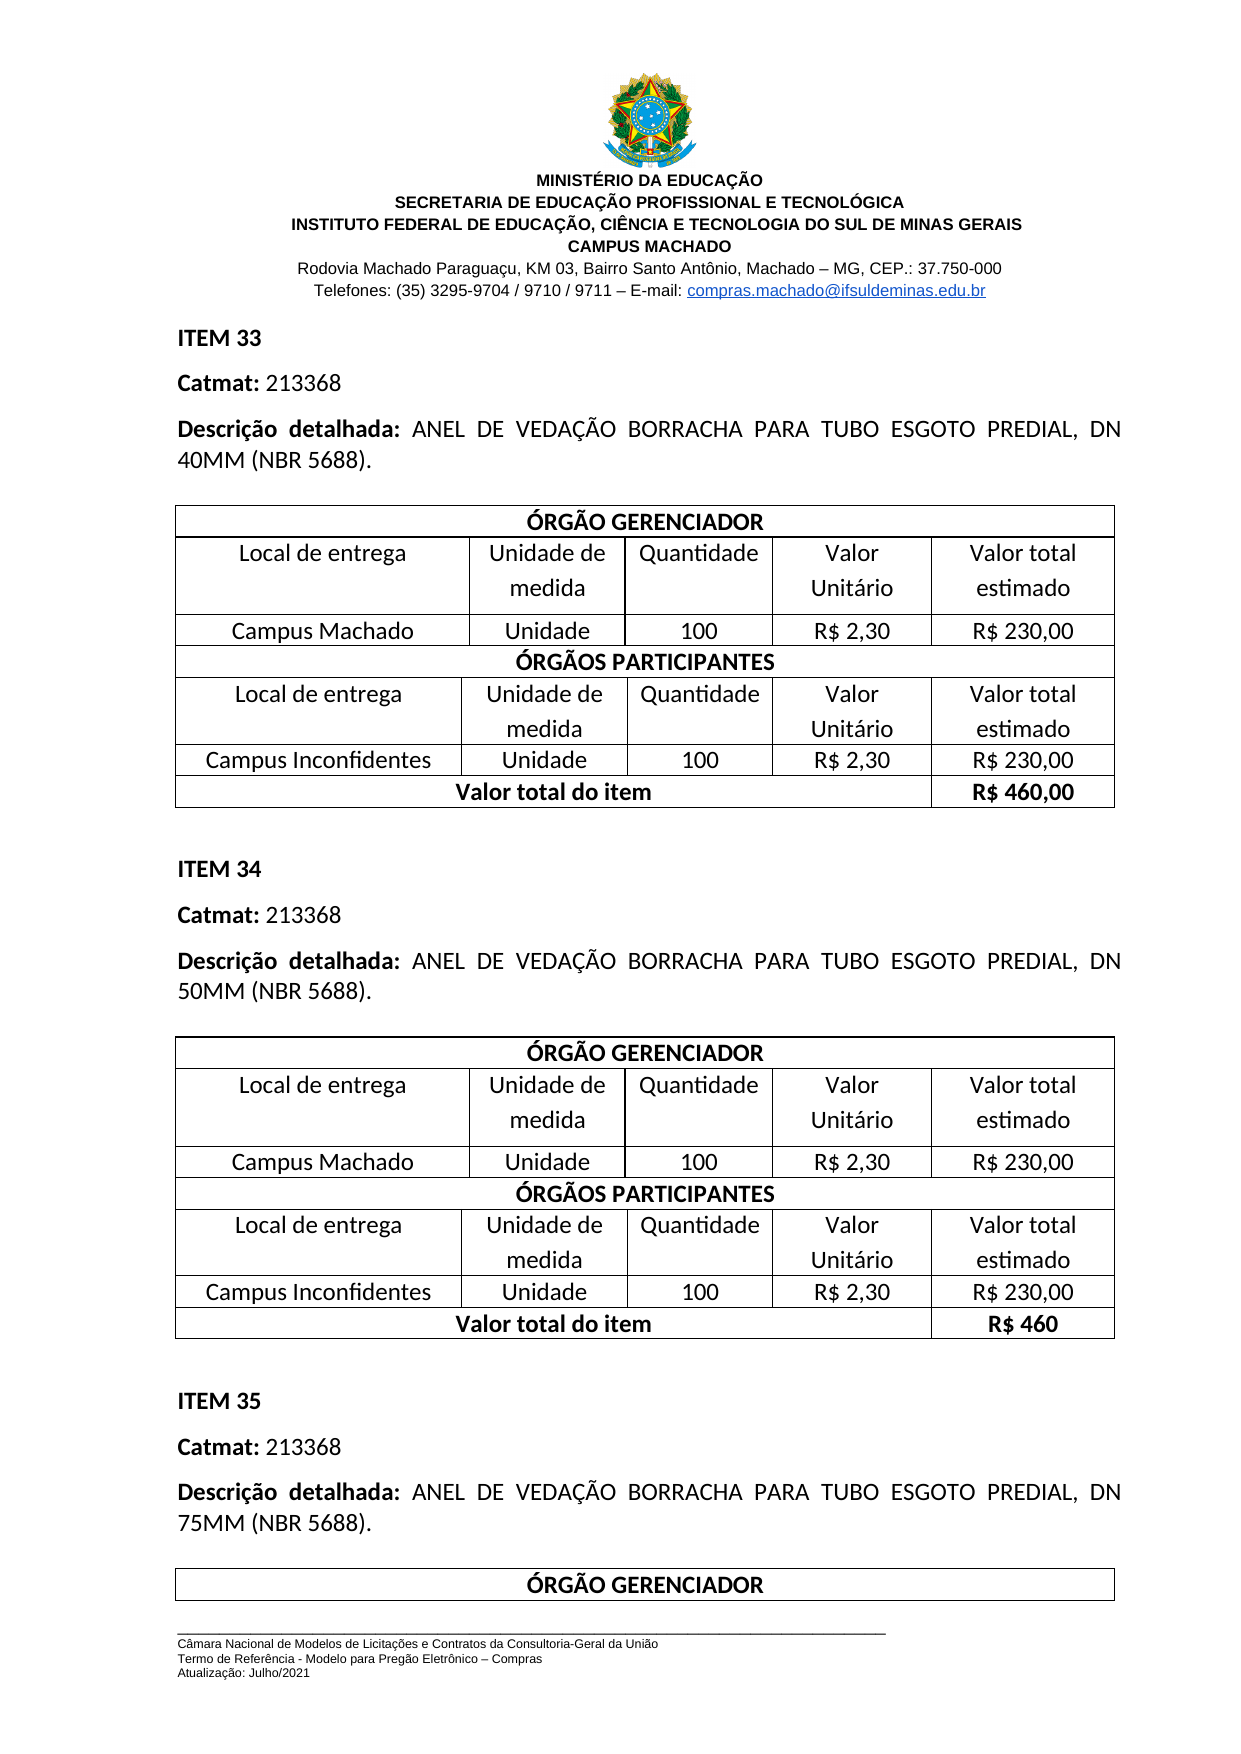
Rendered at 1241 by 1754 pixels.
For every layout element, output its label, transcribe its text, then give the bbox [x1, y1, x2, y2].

table_cell R$ 2,30 [773, 615, 931, 645]
table_cell Unidade [470, 1147, 624, 1177]
table_cell Unidade de medida [462, 1210, 627, 1275]
table_cell R$ 2,30 [773, 1147, 931, 1177]
table_cell Unidade de medida [470, 1069, 624, 1146]
picture [669, 149, 680, 155]
table_cell ÓRGÃOS PARTICIPANTES [176, 646, 1114, 677]
text Descrição detalhada: ANEL DE VEDAÇÃO BORRACHA PARA TUBO ESGOTO PREDIAL, DN 40MM (NBR 5688). [177, 413, 1122, 474]
table_cell Local de entrega [176, 1210, 461, 1275]
table_cell R$ 230,00 [932, 615, 1114, 645]
table_cell Quantidade [626, 1069, 772, 1146]
table_header ÓRGÃO GERENCIADOR [176, 1569, 1114, 1600]
picture [603, 73, 697, 168]
text ITEM 34 [177, 853, 1122, 884]
table_cell Unidade de medida [470, 538, 624, 614]
text Catmat: 213368 [177, 367, 1122, 398]
table_cell Unidade de medida [462, 678, 627, 743]
table_cell Local de entrega [176, 1069, 469, 1146]
table_cell R$ 2,30 [773, 1276, 931, 1307]
table_header ÓRGÃO GERENCIADOR [176, 506, 1114, 536]
table_cell Valor total estimado [932, 538, 1114, 614]
text Catmat: 213368 [177, 1431, 1122, 1461]
table_cell Unidade [462, 745, 627, 775]
table_cell Valor Unitário [773, 1069, 931, 1146]
table_header ÓRGÃO GERENCIADOR [176, 1038, 1114, 1068]
text Descrição detalhada: ANEL DE VEDAÇÃO BORRACHA PARA TUBO ESGOTO PREDIAL, DN 75MM (NBR 5688). [177, 1477, 1122, 1538]
table_cell Valor total estimado [932, 1210, 1114, 1275]
picture [643, 163, 658, 168]
table_cell 100 [628, 1276, 772, 1307]
table_cell Local de entrega [176, 678, 461, 743]
table_cell R$ 2,30 [773, 745, 931, 775]
table_cell Campus Inconfidentes [176, 745, 461, 775]
table_cell 100 [626, 1147, 772, 1177]
table_cell R$ 460,00 [932, 776, 1114, 807]
table_cell Quantidade [626, 538, 772, 614]
table_cell Valor total estimado [932, 678, 1114, 743]
text Descrição detalhada: ANEL DE VEDAÇÃO BORRACHA PARA TUBO ESGOTO PREDIAL, DN 50MM (NBR 5688). [177, 945, 1122, 1006]
table_cell Unidade [470, 615, 624, 645]
text ITEM 35 [177, 1385, 1122, 1416]
text Catmat: 213368 [177, 899, 1122, 930]
table_cell R$ 230,00 [932, 745, 1114, 775]
table_cell Quantidade [628, 1210, 772, 1275]
table_cell Valor total do item [176, 776, 931, 807]
table_cell 100 [626, 615, 772, 645]
table_cell ÓRGÃOS PARTICIPANTES [176, 1178, 1114, 1209]
table_cell Valor total estimado [932, 1069, 1114, 1146]
table_cell Valor Unitário [773, 1210, 931, 1275]
table_cell Valor Unitário [773, 538, 931, 614]
text ITEM 33 [177, 322, 1122, 352]
table_cell 100 [628, 745, 772, 775]
table_cell R$ 230,00 [932, 1276, 1114, 1307]
table_cell R$ 460 [932, 1308, 1114, 1338]
table_cell Quantidade [628, 678, 772, 743]
table_cell Valor Unitário [773, 678, 931, 743]
table_cell Campus Machado [176, 615, 469, 645]
table_cell R$ 230,00 [932, 1147, 1114, 1177]
table_cell Unidade [462, 1276, 627, 1307]
table_cell Campus Machado [176, 1147, 469, 1177]
table_cell Campus Inconfidentes [176, 1276, 461, 1307]
table_cell Local de entrega [176, 538, 469, 614]
table_cell Valor total do item [176, 1308, 931, 1338]
